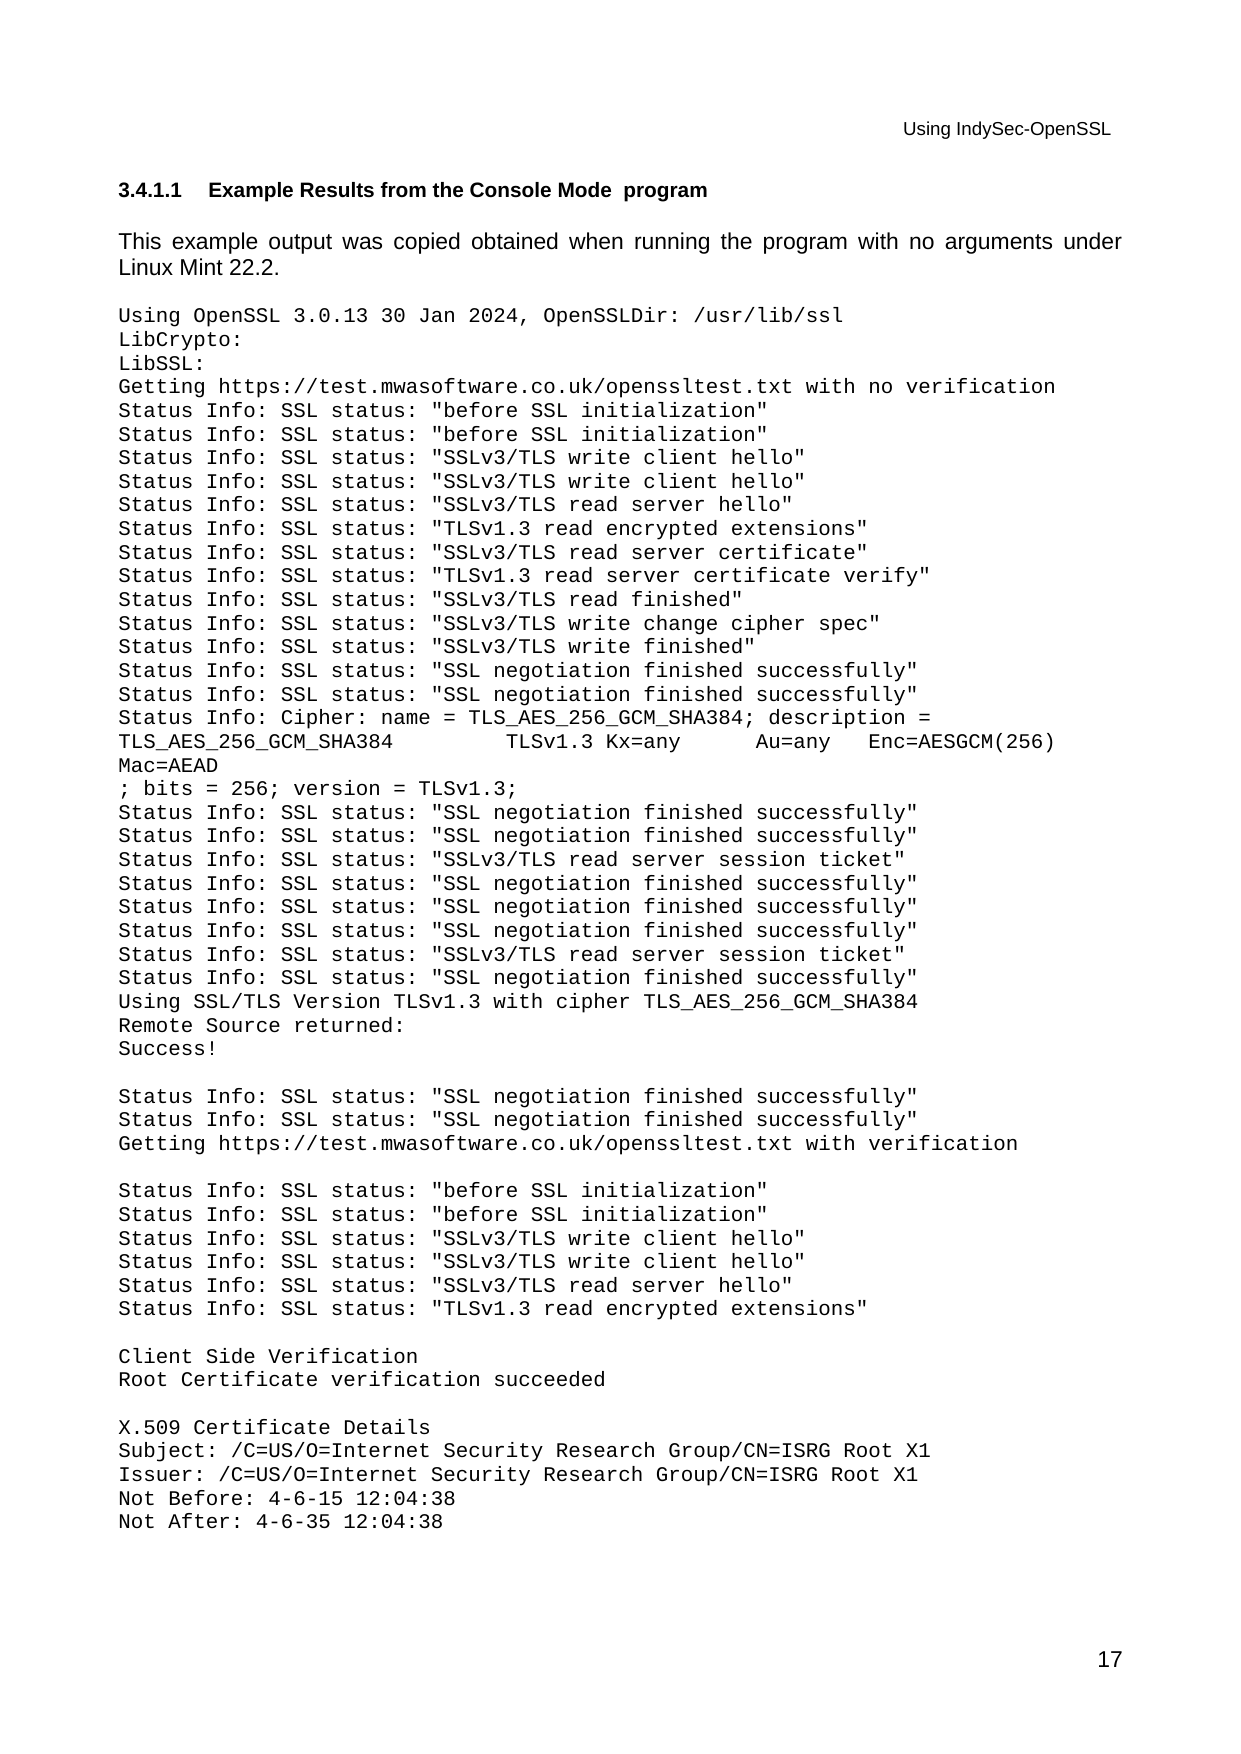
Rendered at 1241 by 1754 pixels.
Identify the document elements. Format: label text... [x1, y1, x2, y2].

text Status Info: SSL status: "SSL negotiation finished successfully" [118, 873, 1122, 896]
text Status Info: SSL status: "SSLv3/TLS write client hello" [118, 1251, 1122, 1275]
text Status Info: SSL status: "before SSL initialization" [118, 1180, 1122, 1204]
text LibSSL: [118, 353, 1122, 376]
text Status Info: SSL status: "SSLv3/TLS read server session ticket" [118, 849, 1122, 873]
text Using OpenSSL 3.0.13 30 Jan 2024, OpenSSLDir: /usr/lib/ssl [118, 305, 1122, 329]
text Root Certificate verification succeeded [118, 1369, 1122, 1393]
text Client Side Verification [118, 1346, 1122, 1369]
text Status Info: SSL status: "SSLv3/TLS read finished" [118, 589, 1122, 613]
text Status Info: SSL status: "SSLv3/TLS write change cipher spec" [118, 613, 1122, 636]
text Issuer: /C=US/O=Internet Security Research Group/CN=ISRG Root X1 [118, 1464, 1122, 1488]
text Status Info: SSL status: "SSLv3/TLS read server hello" [118, 1275, 1122, 1298]
text Not After: 4-6-35 12:04:38 [118, 1511, 1122, 1535]
text Status Info: SSL status: "before SSL initialization" [118, 400, 1122, 423]
text Status Info: SSL status: "TLSv1.3 read server certificate verify" [118, 565, 1122, 589]
text Status Info: SSL status: "SSLv3/TLS read server hello" [118, 494, 1122, 518]
text LibCrypto: [118, 329, 1122, 353]
text Status Info: SSL status: "SSL negotiation finished successfully" [118, 967, 1122, 991]
text Success! [118, 1038, 1122, 1062]
text Status Info: SSL status: "SSLv3/TLS write client hello" [118, 1227, 1122, 1251]
text X.509 Certificate Details [118, 1417, 1122, 1440]
text Status Info: SSL status: "before SSL initialization" [118, 1204, 1122, 1227]
text Status Info: SSL status: "SSLv3/TLS read server certificate" [118, 542, 1122, 565]
text Status Info: SSL status: "SSLv3/TLS read server session ticket" [118, 944, 1122, 967]
text Status Info: SSL status: "SSL negotiation finished successfully" [118, 1109, 1122, 1133]
text Status Info: Cipher: name = TLS_AES_256_GCM_SHA384; description = TLS_AES_256_GCM_SHA384 TLSv1.3 Kx=any Au=any Enc=AESGCM(256) Mac=AEAD [118, 707, 1122, 778]
subtitle Example Results from the Console Mode program [118, 178, 1122, 202]
text Status Info: SSL status: "SSL negotiation finished successfully" [118, 826, 1122, 849]
text Getting https://test.mwasoftware.co.uk/openssltest.txt with verification [118, 1133, 1122, 1157]
text Status Info: SSL status: "SSL negotiation finished successfully" [118, 1086, 1122, 1109]
text Status Info: SSL status: "SSLv3/TLS write client hello" [118, 471, 1122, 494]
text Status Info: SSL status: "SSLv3/TLS write finished" [118, 636, 1122, 660]
text Not Before: 4-6-15 12:04:38 [118, 1488, 1122, 1511]
text Using SSL/TLS Version TLSv1.3 with cipher TLS_AES_256_GCM_SHA384 [118, 991, 1122, 1015]
text This example output was copied obtained when running the program with no arguments under Linux Mint 22.2. [118, 228, 1122, 280]
text Getting https://test.mwasoftware.co.uk/openssltest.txt with no verification [118, 376, 1122, 400]
text Status Info: SSL status: "TLSv1.3 read encrypted extensions" [118, 518, 1122, 542]
text Status Info: SSL status: "SSL negotiation finished successfully" [118, 896, 1122, 920]
text Remote Source returned: [118, 1015, 1122, 1038]
text Status Info: SSL status: "TLSv1.3 read encrypted extensions" [118, 1298, 1122, 1322]
text ; bits = 256; version = TLSv1.3; [118, 778, 1122, 802]
text Status Info: SSL status: "SSL negotiation finished successfully" [118, 802, 1122, 826]
text Status Info: SSL status: "SSL negotiation finished successfully" [118, 660, 1122, 684]
text Status Info: SSL status: "before SSL initialization" [118, 423, 1122, 447]
text Status Info: SSL status: "SSL negotiation finished successfully" [118, 684, 1122, 707]
text Status Info: SSL status: "SSLv3/TLS write client hello" [118, 447, 1122, 471]
text Subject: /C=US/O=Internet Security Research Group/CN=ISRG Root X1 [118, 1440, 1122, 1464]
text Status Info: SSL status: "SSL negotiation finished successfully" [118, 920, 1122, 944]
